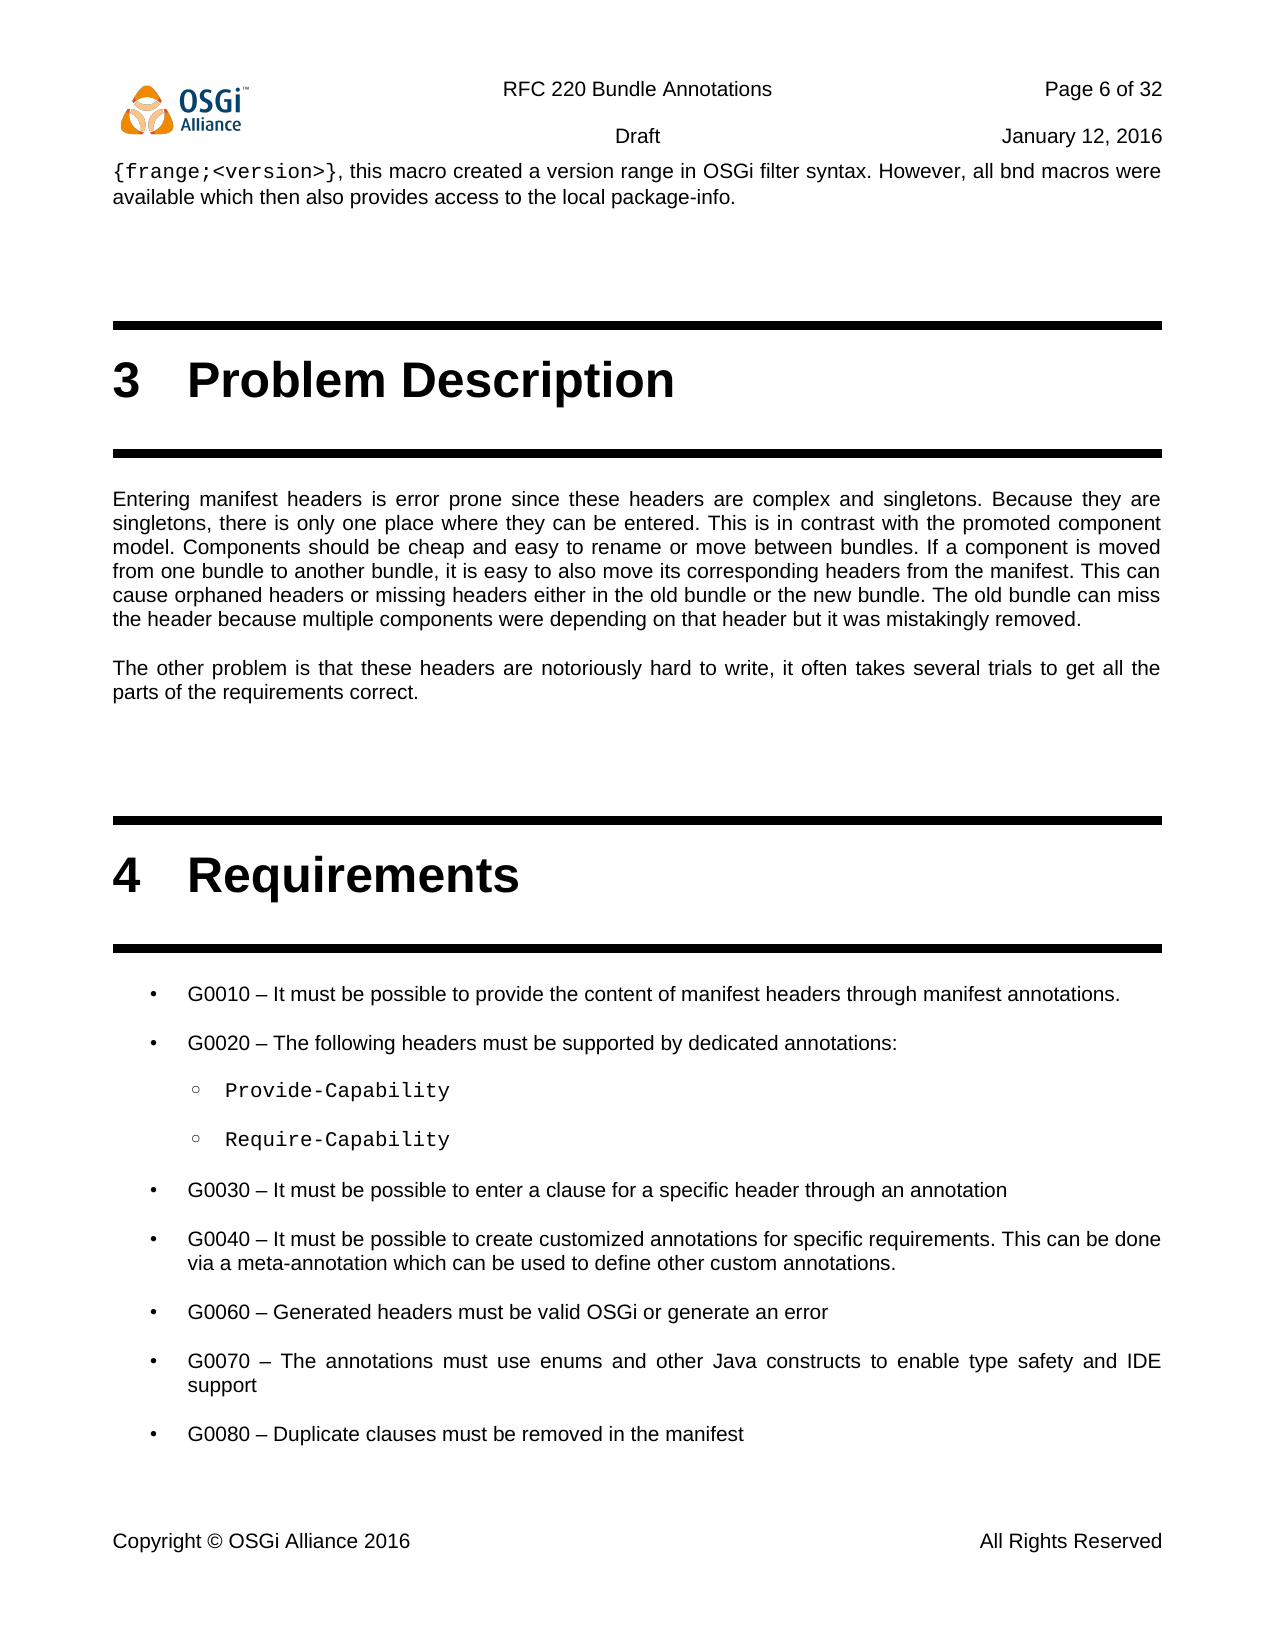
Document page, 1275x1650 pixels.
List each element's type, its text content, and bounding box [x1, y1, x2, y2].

list G0020 – The following headers must be supported by dedicated annotations: [150, 1031, 1162, 1055]
list G0080 – Duplicate clauses must be removed in the manifest [150, 1422, 1162, 1446]
list G0070 – The annotations must use enums and other Java constructs to enable type safety and IDE support [150, 1349, 1162, 1397]
list G0040 – It must be possible to create customized annotations for specific requirements. This can be done via a meta-annotation which can be used to define other custom annotations. [150, 1227, 1162, 1274]
list G0060 – Generated headers must be valid OSGi or generate an error [150, 1299, 1162, 1324]
list Require-Capability [187, 1129, 1162, 1152]
text The other problem is that these headers are notoriously hard to write, it often takes several trials to get all the parts of the requirements correct. [112, 656, 1162, 704]
list G0030 – It must be possible to enter a clause for a specific header through an annotation [150, 1177, 1162, 1202]
list G0010 – It must be possible to provide the content of manifest headers through manifest annotations. [150, 982, 1162, 1006]
text {frange;<version>}, this macro created a version range in OSGi filter syntax. However, all bnd macros were available which then also provides access to the local package-info. [112, 159, 1162, 209]
subtitle Requirements [112, 817, 1162, 953]
subtitle Problem Description [112, 322, 1162, 458]
text Entering manifest headers is error prone since these headers are complex and singletons. Because they are singletons, there is only one place where they can be entered. This is in contrast with the promoted component model. Components should be cheap and easy to rename or move between bundles. If a component is moved from one bundle to another bundle, it is easy to also move its corresponding headers from the manifest. This can cause orphaned headers or missing headers either in the old bundle or the new bundle. The old bundle can miss the header because multiple components were depending on that header but it was mistakingly removed. [112, 487, 1162, 631]
list Provide-Capability [187, 1080, 1162, 1104]
picture [113, 78, 257, 142]
